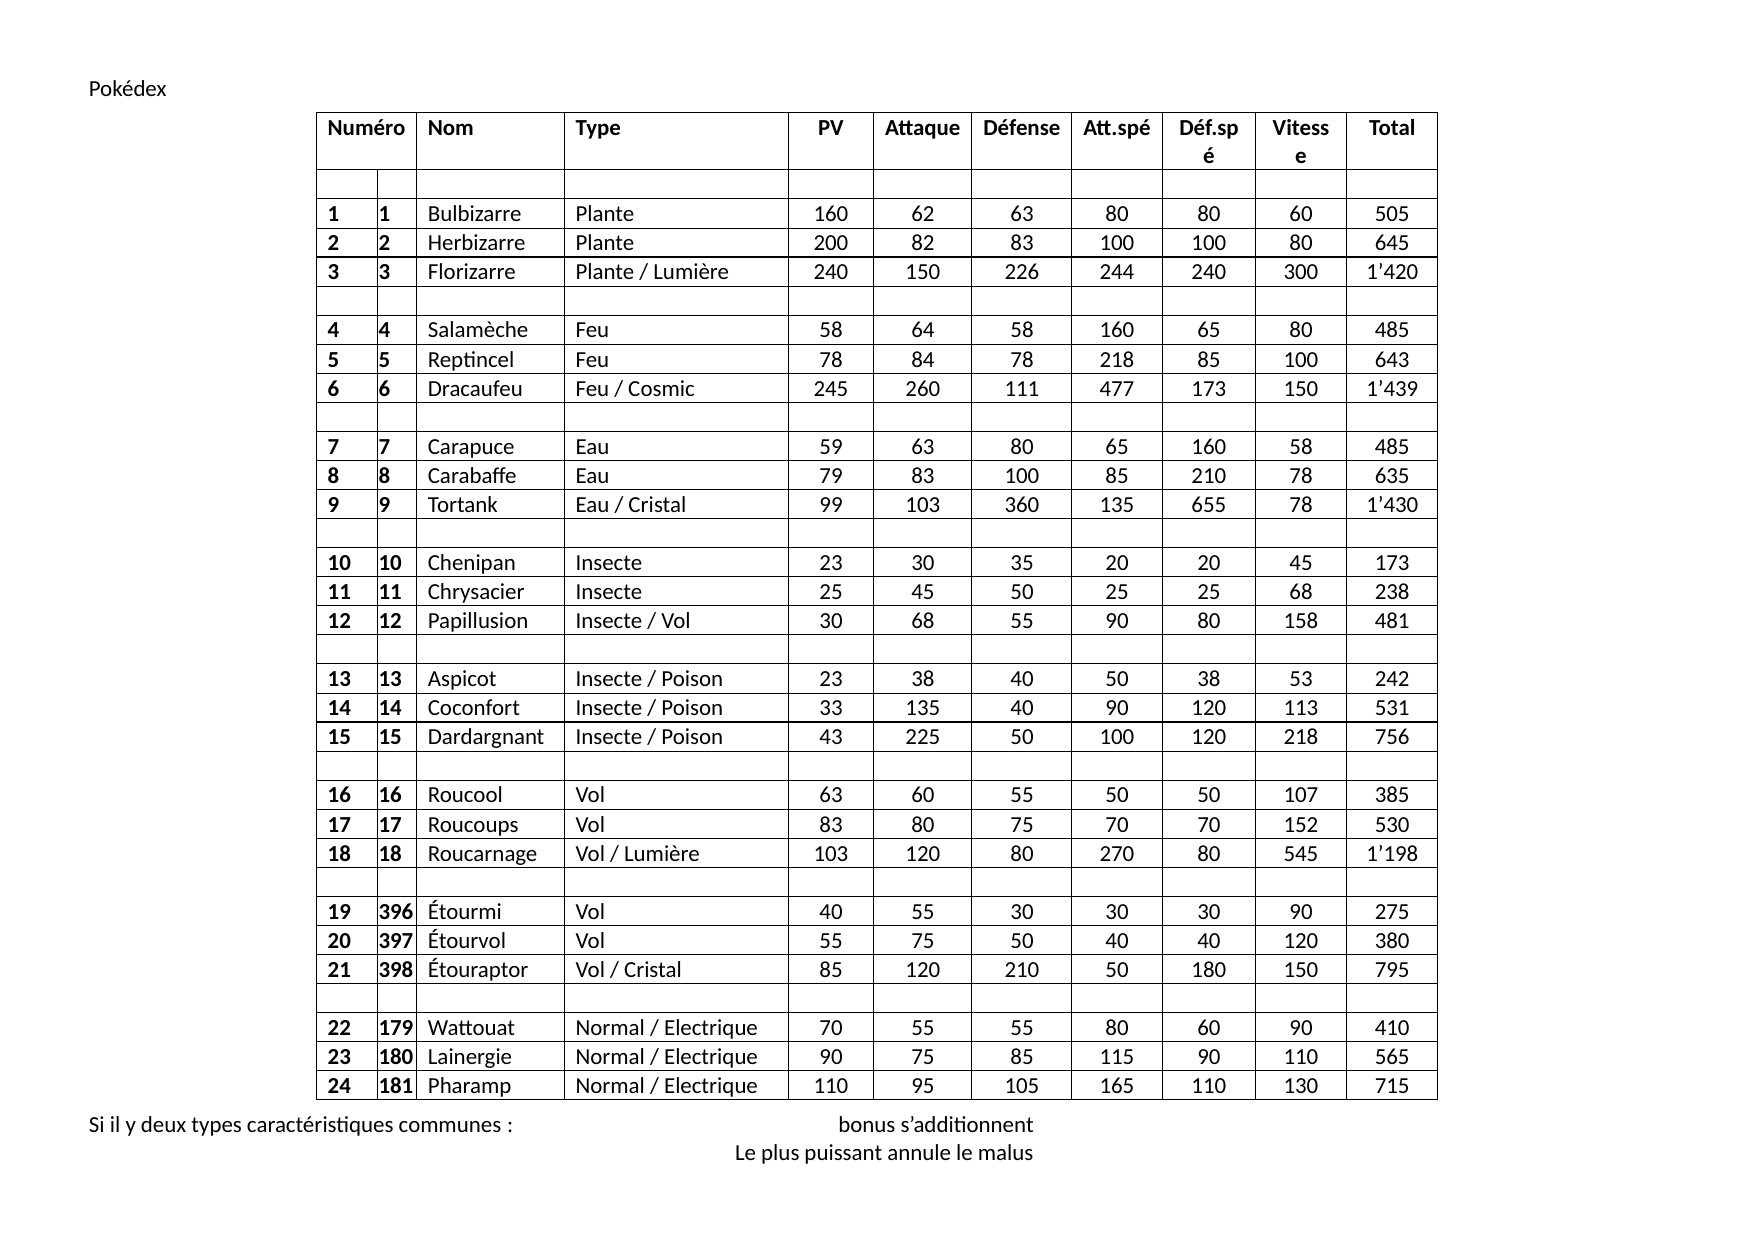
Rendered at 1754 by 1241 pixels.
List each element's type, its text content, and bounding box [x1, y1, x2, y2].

table_cell 82 [874, 229, 971, 256]
table_cell [378, 519, 416, 547]
table_cell 43 [789, 723, 873, 751]
table_cell [1163, 170, 1255, 198]
table_header Nom [417, 113, 564, 169]
table_cell 63 [789, 781, 873, 809]
table_cell 165 [1072, 1071, 1162, 1099]
table_cell 10 [317, 548, 377, 576]
table_cell 12 [378, 606, 416, 634]
table_cell [378, 170, 416, 198]
table_cell [1163, 519, 1255, 547]
table_cell Vol [565, 781, 788, 809]
table_cell 55 [874, 897, 971, 925]
table_cell [874, 287, 971, 314]
table_cell [972, 752, 1071, 779]
table_cell [1072, 868, 1162, 896]
table_cell 22 [317, 1013, 377, 1041]
table_cell Vol [565, 926, 788, 954]
table_cell Lainergie [417, 1042, 564, 1070]
table_cell 565 [1347, 1042, 1437, 1070]
table_cell Insecte / Poison [565, 723, 788, 751]
table_cell 120 [874, 955, 971, 983]
table_cell 635 [1347, 461, 1437, 489]
table_cell [1072, 519, 1162, 547]
table_cell 55 [972, 1013, 1071, 1041]
table_cell [789, 635, 873, 663]
table_cell 30 [1163, 897, 1255, 925]
table_cell [1256, 635, 1346, 663]
table_cell 80 [1163, 199, 1255, 227]
table_cell 180 [378, 1042, 416, 1070]
table_cell 210 [972, 955, 1071, 983]
table_cell Plante [565, 229, 788, 256]
table_cell 55 [874, 1013, 971, 1041]
table_cell 100 [1072, 229, 1162, 256]
table_cell 385 [1347, 781, 1437, 809]
table_cell 218 [1256, 723, 1346, 751]
table_cell Normal / Electrique [565, 1013, 788, 1041]
table_cell 65 [1072, 432, 1162, 460]
table_cell Dracaufeu [417, 374, 564, 402]
table_cell 55 [972, 781, 1071, 809]
table_cell 481 [1347, 606, 1437, 634]
table_cell Reptincel [417, 345, 564, 373]
table_cell [1072, 752, 1162, 779]
table_cell [874, 170, 971, 198]
table_cell 23 [789, 548, 873, 576]
table_cell [1347, 868, 1437, 896]
table_cell 173 [1347, 548, 1437, 576]
table_cell 110 [1256, 1042, 1346, 1070]
table_cell 380 [1347, 926, 1437, 954]
table_cell 25 [789, 577, 873, 605]
table_cell [789, 519, 873, 547]
table_cell 643 [1347, 345, 1437, 373]
table_cell 11 [378, 577, 416, 605]
table_cell Chenipan [417, 548, 564, 576]
table_cell 38 [874, 664, 971, 692]
table_cell Roucool [417, 781, 564, 809]
table_cell Florizarre [417, 258, 564, 286]
table_cell Vol [565, 897, 788, 925]
table_cell Feu [565, 345, 788, 373]
table_cell 15 [378, 723, 416, 751]
table_cell [1072, 287, 1162, 314]
table_cell 210 [1163, 461, 1255, 489]
table_cell 150 [1256, 374, 1346, 402]
table_cell 120 [1163, 723, 1255, 751]
table_cell Vol / Cristal [565, 955, 788, 983]
table_cell Insecte [565, 548, 788, 576]
table_cell 30 [1072, 897, 1162, 925]
table_cell [1163, 868, 1255, 896]
table_cell 70 [789, 1013, 873, 1041]
table_cell 4 [378, 316, 416, 344]
table_cell 78 [1256, 490, 1346, 518]
table_cell 25 [1163, 577, 1255, 605]
table_cell Dardargnant [417, 723, 564, 751]
table_cell 64 [874, 316, 971, 344]
table_cell 150 [874, 258, 971, 286]
table_cell Herbizarre [417, 229, 564, 256]
table_cell [1072, 170, 1162, 198]
table_cell 45 [1256, 548, 1346, 576]
table_cell [789, 170, 873, 198]
table_cell 23 [789, 664, 873, 692]
table_cell 120 [1256, 926, 1346, 954]
table_cell 103 [874, 490, 971, 518]
table_cell 24 [317, 1071, 377, 1099]
table_cell [417, 984, 564, 1012]
table_cell 21 [317, 955, 377, 983]
table_cell 160 [1072, 316, 1162, 344]
table_cell 12 [317, 606, 377, 634]
table_cell [972, 519, 1071, 547]
table_cell 3 [317, 258, 377, 286]
table_cell 20 [317, 926, 377, 954]
table_cell [1163, 984, 1255, 1012]
table_cell 242 [1347, 664, 1437, 692]
table_cell 15 [317, 723, 377, 751]
table_cell 18 [317, 839, 377, 867]
table_cell 68 [1256, 577, 1346, 605]
table_cell [378, 752, 416, 779]
table_cell 58 [972, 316, 1071, 344]
table_cell 90 [1256, 897, 1346, 925]
table_cell 50 [1163, 781, 1255, 809]
table_cell 9 [378, 490, 416, 518]
table_cell Feu [565, 316, 788, 344]
table_cell 38 [1163, 664, 1255, 692]
table_cell 45 [874, 577, 971, 605]
table_cell 80 [1256, 229, 1346, 256]
table_cell 35 [972, 548, 1071, 576]
table_cell 85 [789, 955, 873, 983]
table_cell 16 [378, 781, 416, 809]
table_cell 8 [378, 461, 416, 489]
table_cell [417, 752, 564, 779]
table_cell [1347, 287, 1437, 314]
table_cell [317, 403, 377, 431]
table_header Vitesse [1256, 113, 1346, 169]
table_cell [1256, 519, 1346, 547]
table_cell [417, 287, 564, 314]
table_cell 244 [1072, 258, 1162, 286]
table_cell 30 [874, 548, 971, 576]
table_cell Eau [565, 432, 788, 460]
table_cell [378, 635, 416, 663]
table_cell Vol [565, 810, 788, 838]
table_cell 477 [1072, 374, 1162, 402]
table_cell 1 [378, 199, 416, 227]
table_cell [1347, 519, 1437, 547]
table_cell [378, 868, 416, 896]
table_cell 83 [789, 810, 873, 838]
table_cell 50 [972, 577, 1071, 605]
table_cell 4 [317, 316, 377, 344]
table_cell 240 [789, 258, 873, 286]
table_cell 68 [874, 606, 971, 634]
table_cell 25 [1072, 577, 1162, 605]
table_cell 135 [874, 694, 971, 721]
table_cell 238 [1347, 577, 1437, 605]
table_cell 396 [378, 897, 416, 925]
table_cell 80 [972, 839, 1071, 867]
table_cell 2 [378, 229, 416, 256]
table_cell Insecte / Poison [565, 664, 788, 692]
table_cell 90 [1256, 1013, 1346, 1041]
table_cell 270 [1072, 839, 1162, 867]
table_cell 1 [317, 199, 377, 227]
table_header Type [565, 113, 788, 169]
table_cell 9 [317, 490, 377, 518]
table_cell [1256, 868, 1346, 896]
table_cell 20 [1072, 548, 1162, 576]
table_cell [874, 984, 971, 1012]
table_cell [1072, 635, 1162, 663]
table_cell [565, 287, 788, 314]
table_cell 1’420 [1347, 258, 1437, 286]
table_cell [317, 752, 377, 779]
table_cell 59 [789, 432, 873, 460]
table_cell 6 [317, 374, 377, 402]
table_cell 78 [1256, 461, 1346, 489]
table_cell Tortank [417, 490, 564, 518]
table_cell 18 [378, 839, 416, 867]
table_cell 110 [1163, 1071, 1255, 1099]
table_cell Coconfort [417, 694, 564, 721]
table_cell 3 [378, 258, 416, 286]
table_cell Étourmi [417, 897, 564, 925]
table_cell [378, 984, 416, 1012]
table_cell 62 [874, 199, 971, 227]
table_cell 70 [1163, 810, 1255, 838]
table_cell [874, 868, 971, 896]
table_cell 90 [1072, 694, 1162, 721]
table_cell 218 [1072, 345, 1162, 373]
table_cell [378, 287, 416, 314]
table_cell [565, 635, 788, 663]
table_cell Wattouat [417, 1013, 564, 1041]
table_cell 245 [789, 374, 873, 402]
table_cell 60 [1256, 199, 1346, 227]
table_cell Carapuce [417, 432, 564, 460]
table_cell Carabaffe [417, 461, 564, 489]
table_cell 55 [789, 926, 873, 954]
table_cell 645 [1347, 229, 1437, 256]
table_cell 80 [1256, 316, 1346, 344]
table_cell 50 [1072, 955, 1162, 983]
table_cell [789, 752, 873, 779]
table_cell 756 [1347, 723, 1437, 751]
table_cell 53 [1256, 664, 1346, 692]
table_cell [1072, 984, 1162, 1012]
table_cell [417, 868, 564, 896]
table_cell [972, 170, 1071, 198]
table_cell 40 [972, 694, 1071, 721]
table_cell [1347, 635, 1437, 663]
table_cell [789, 984, 873, 1012]
table_cell [1072, 403, 1162, 431]
table_cell 100 [1072, 723, 1162, 751]
table_cell Étouraptor [417, 955, 564, 983]
table_cell 11 [317, 577, 377, 605]
table_cell 14 [317, 694, 377, 721]
table_cell [378, 403, 416, 431]
table_cell [317, 984, 377, 1012]
table_cell 103 [789, 839, 873, 867]
table_cell Roucarnage [417, 839, 564, 867]
table_cell 485 [1347, 432, 1437, 460]
table_cell 1’198 [1347, 839, 1437, 867]
table_cell 60 [1163, 1013, 1255, 1041]
table_cell 80 [874, 810, 971, 838]
table_cell [565, 519, 788, 547]
table_cell 23 [317, 1042, 377, 1070]
table_cell 2 [317, 229, 377, 256]
table_cell [417, 170, 564, 198]
table_cell 300 [1256, 258, 1346, 286]
table_cell 6 [378, 374, 416, 402]
table_cell 531 [1347, 694, 1437, 721]
table_cell [565, 403, 788, 431]
table_cell 80 [1163, 606, 1255, 634]
table_cell 40 [1163, 926, 1255, 954]
table_cell Étourvol [417, 926, 564, 954]
table_cell 50 [972, 723, 1071, 751]
table_cell 795 [1347, 955, 1437, 983]
table_cell [874, 403, 971, 431]
table_cell [972, 984, 1071, 1012]
table_cell 530 [1347, 810, 1437, 838]
table_cell 113 [1256, 694, 1346, 721]
table_cell 55 [972, 606, 1071, 634]
table_cell [417, 519, 564, 547]
table_cell 260 [874, 374, 971, 402]
table_header Déf.spé [1163, 113, 1255, 169]
table_cell 158 [1256, 606, 1346, 634]
table_cell [972, 403, 1071, 431]
table_cell Roucoups [417, 810, 564, 838]
table_cell Eau / Cristal [565, 490, 788, 518]
table_header PV [789, 113, 873, 169]
table_cell 58 [1256, 432, 1346, 460]
table_cell Plante [565, 199, 788, 227]
table_cell [789, 868, 873, 896]
table_cell 20 [1163, 548, 1255, 576]
table_cell 100 [1256, 345, 1346, 373]
table_cell 545 [1256, 839, 1346, 867]
table_cell 40 [789, 897, 873, 925]
table_cell 50 [1072, 781, 1162, 809]
table_cell [417, 403, 564, 431]
table_cell [317, 868, 377, 896]
table_cell 83 [874, 461, 971, 489]
table_cell 5 [317, 345, 377, 373]
table_cell 135 [1072, 490, 1162, 518]
table_cell [1163, 635, 1255, 663]
table_cell [317, 287, 377, 314]
table_cell Normal / Electrique [565, 1071, 788, 1099]
table_cell [874, 635, 971, 663]
table_cell 63 [874, 432, 971, 460]
table_cell 275 [1347, 897, 1437, 925]
table_cell 58 [789, 316, 873, 344]
table_cell 99 [789, 490, 873, 518]
table_cell [1256, 403, 1346, 431]
table_cell Plante / Lumière [565, 258, 788, 286]
table_cell [417, 635, 564, 663]
table_header Att.spé [1072, 113, 1162, 169]
table_cell [317, 170, 377, 198]
table_cell 120 [874, 839, 971, 867]
table_cell 180 [1163, 955, 1255, 983]
table_cell 95 [874, 1071, 971, 1099]
table_cell 65 [1163, 316, 1255, 344]
table_cell 485 [1347, 316, 1437, 344]
table_cell 1’430 [1347, 490, 1437, 518]
table_cell 200 [789, 229, 873, 256]
table_cell 225 [874, 723, 971, 751]
table_cell [1163, 403, 1255, 431]
table_cell 13 [317, 664, 377, 692]
table_cell 70 [1072, 810, 1162, 838]
table_cell 100 [1163, 229, 1255, 256]
table_cell [565, 170, 788, 198]
table_cell 8 [317, 461, 377, 489]
table_cell 50 [972, 926, 1071, 954]
table_cell 80 [1072, 199, 1162, 227]
table_cell Bulbizarre [417, 199, 564, 227]
table_cell 80 [1163, 839, 1255, 867]
table_cell [565, 984, 788, 1012]
table_cell 10 [378, 548, 416, 576]
table_cell 85 [1072, 461, 1162, 489]
table_cell 160 [1163, 432, 1255, 460]
table_header Défense [972, 113, 1071, 169]
table_cell [1256, 984, 1346, 1012]
table_cell 85 [972, 1042, 1071, 1070]
table_cell 181 [378, 1071, 416, 1099]
table_cell 75 [972, 810, 1071, 838]
table_cell 240 [1163, 258, 1255, 286]
table_cell [1347, 752, 1437, 779]
table_cell 410 [1347, 1013, 1437, 1041]
table_cell [1347, 170, 1437, 198]
table_header Numéro [317, 113, 416, 169]
table_cell [789, 403, 873, 431]
table_cell Insecte / Vol [565, 606, 788, 634]
table_cell [1163, 752, 1255, 779]
table_cell 360 [972, 490, 1071, 518]
table_cell 17 [378, 810, 416, 838]
table_cell 90 [1072, 606, 1162, 634]
table_cell Papillusion [417, 606, 564, 634]
table_cell [317, 635, 377, 663]
table_cell 75 [874, 1042, 971, 1070]
table_cell [874, 519, 971, 547]
table_cell 16 [317, 781, 377, 809]
table_cell 19 [317, 897, 377, 925]
table_cell 715 [1347, 1071, 1437, 1099]
table_cell [1347, 403, 1437, 431]
table_cell 50 [1072, 664, 1162, 692]
table_cell [1347, 984, 1437, 1012]
table_cell Normal / Electrique [565, 1042, 788, 1070]
table_cell 80 [972, 432, 1071, 460]
table_cell 110 [789, 1071, 873, 1099]
table_cell 115 [1072, 1042, 1162, 1070]
table_cell 226 [972, 258, 1071, 286]
table_cell 173 [1163, 374, 1255, 402]
table_cell 30 [789, 606, 873, 634]
table_cell Pharamp [417, 1071, 564, 1099]
table_cell 152 [1256, 810, 1346, 838]
table_cell [317, 519, 377, 547]
table_cell 30 [972, 897, 1071, 925]
table_cell 1’439 [1347, 374, 1437, 402]
table_cell 397 [378, 926, 416, 954]
table_cell 398 [378, 955, 416, 983]
table_cell Insecte / Poison [565, 694, 788, 721]
table_cell Aspicot [417, 664, 564, 692]
table_cell 80 [1072, 1013, 1162, 1041]
table_cell 7 [378, 432, 416, 460]
table_cell 79 [789, 461, 873, 489]
table_cell 130 [1256, 1071, 1346, 1099]
table_cell 105 [972, 1071, 1071, 1099]
table_cell 505 [1347, 199, 1437, 227]
table_cell 111 [972, 374, 1071, 402]
table_cell 90 [1163, 1042, 1255, 1070]
table_cell [1256, 752, 1346, 779]
table_cell [1256, 170, 1346, 198]
table_cell [972, 287, 1071, 314]
table_cell 40 [972, 664, 1071, 692]
table_cell 7 [317, 432, 377, 460]
table_cell 83 [972, 229, 1071, 256]
table_cell Chrysacier [417, 577, 564, 605]
table_cell 5 [378, 345, 416, 373]
table_cell [565, 752, 788, 779]
table_cell Feu / Cosmic [565, 374, 788, 402]
table_cell 75 [874, 926, 971, 954]
table_cell 40 [1072, 926, 1162, 954]
table_cell [972, 868, 1071, 896]
table_cell Insecte [565, 577, 788, 605]
table_cell [565, 868, 788, 896]
table_header Total [1347, 113, 1437, 169]
table_cell 17 [317, 810, 377, 838]
table_cell Vol / Lumière [565, 839, 788, 867]
table_cell 13 [378, 664, 416, 692]
table_cell 150 [1256, 955, 1346, 983]
table_cell 107 [1256, 781, 1346, 809]
table_cell [972, 635, 1071, 663]
table_cell [789, 287, 873, 314]
table_cell [1256, 287, 1346, 314]
table_cell 179 [378, 1013, 416, 1041]
table_cell 84 [874, 345, 971, 373]
table_cell 90 [789, 1042, 873, 1070]
table_cell 78 [789, 345, 873, 373]
table_cell 14 [378, 694, 416, 721]
table_cell Eau [565, 461, 788, 489]
table_cell 655 [1163, 490, 1255, 518]
table_cell [1163, 287, 1255, 314]
table_header Attaque [874, 113, 971, 169]
table_cell [874, 752, 971, 779]
table_cell 63 [972, 199, 1071, 227]
table_cell 160 [789, 199, 873, 227]
table_cell 85 [1163, 345, 1255, 373]
table_cell Salamèche [417, 316, 564, 344]
table_cell 60 [874, 781, 971, 809]
table_cell 120 [1163, 694, 1255, 721]
table_cell 100 [972, 461, 1071, 489]
table_cell 78 [972, 345, 1071, 373]
table_cell 33 [789, 694, 873, 721]
